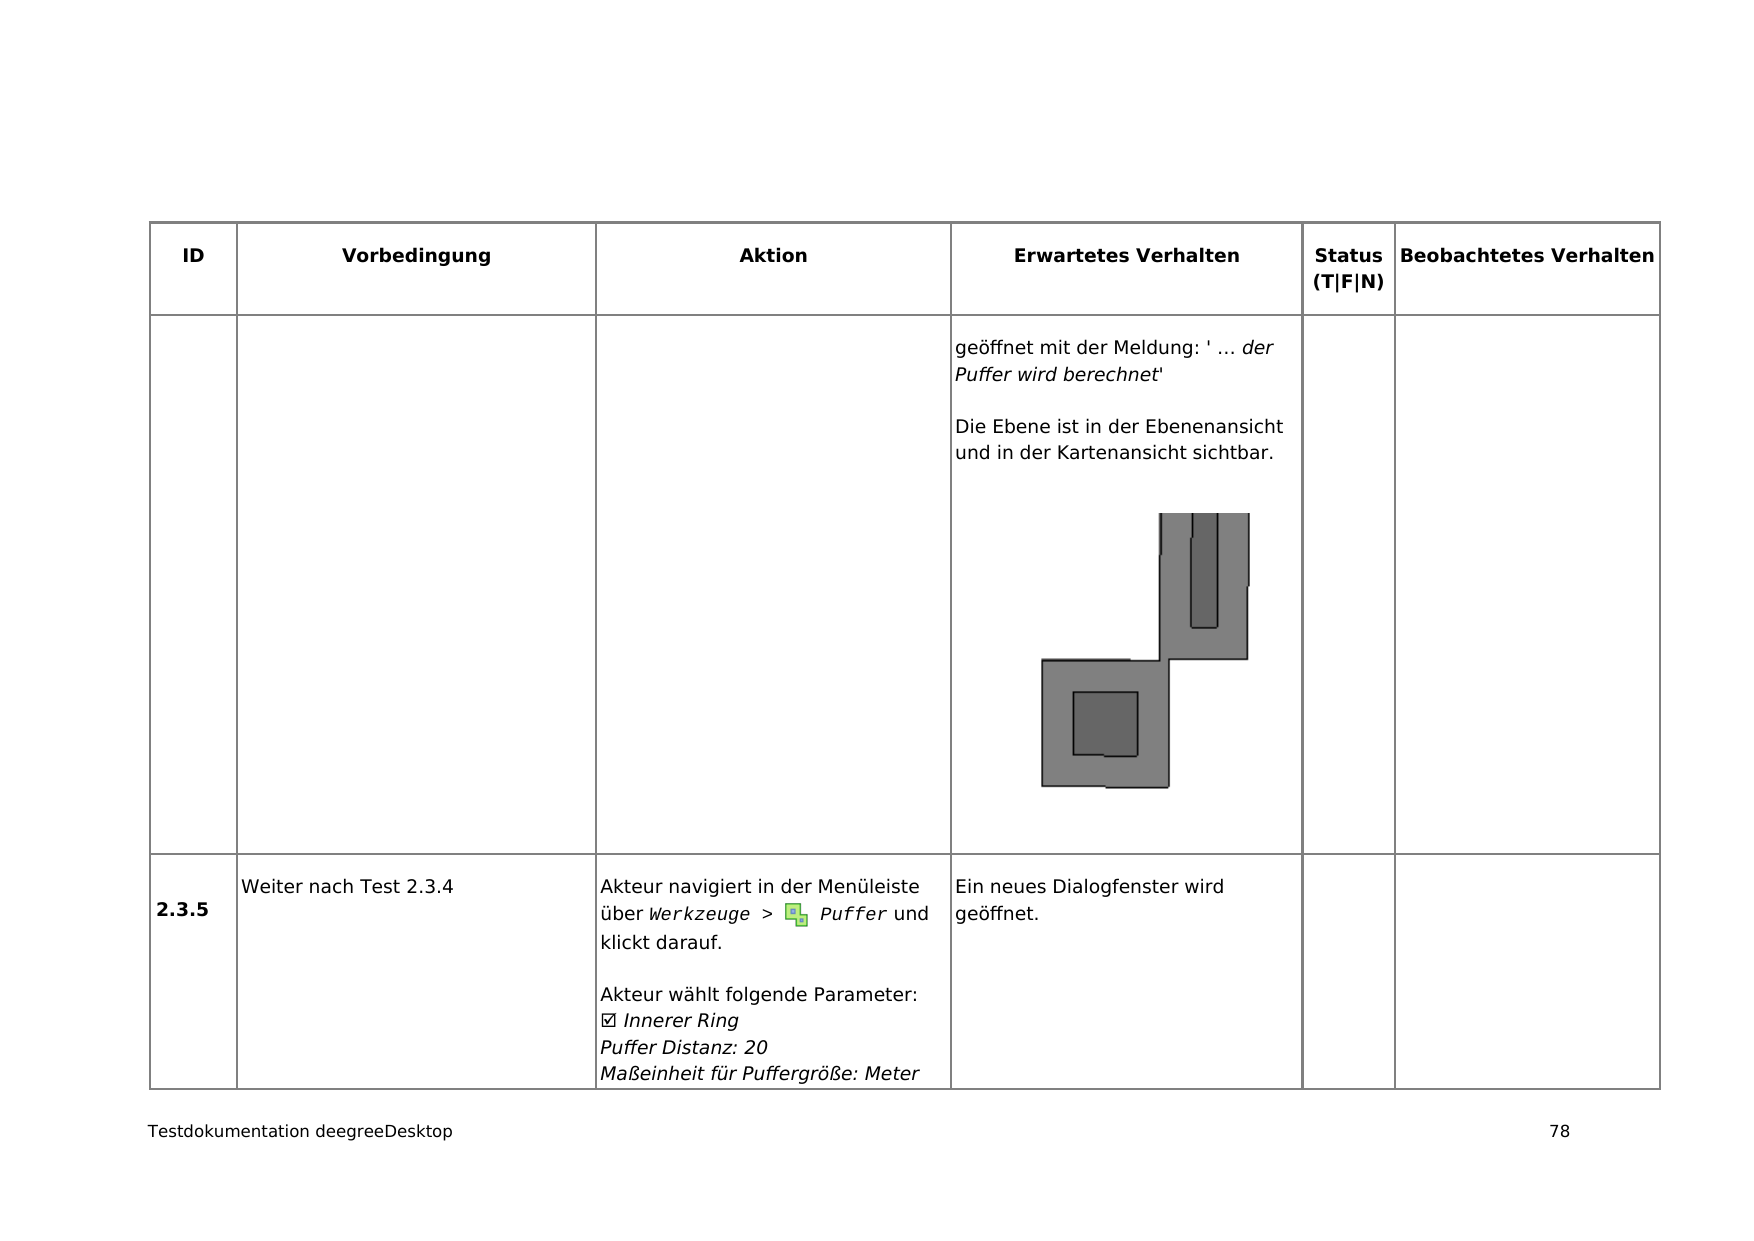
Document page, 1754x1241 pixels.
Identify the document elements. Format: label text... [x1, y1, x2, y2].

table_cell [1304, 855, 1394, 1088]
table_header Erwartetes Verhalten [952, 224, 1301, 314]
table_cell [151, 316, 236, 853]
table_cell [238, 316, 595, 853]
table_cell [1396, 855, 1659, 1088]
table_cell geöffnet mit der Meldung: ' … der Puffer wird berechnet' Die Ebene ist in der Ebenenansicht und in der Kartenansicht sichtbar. [952, 316, 1301, 853]
table_header Status (T|F|N) [1304, 224, 1394, 314]
table_header Aktion [597, 224, 950, 314]
table_cell [1304, 316, 1394, 853]
picture [784, 902, 809, 928]
table_cell [597, 316, 950, 853]
table_header ID [151, 224, 236, 314]
table_cell [1396, 316, 1659, 853]
table_cell [151, 855, 236, 1088]
table_cell Akteur navigiert in der Menüleiste über Werkzeuge > Puffer und klickt darauf. Akteur wählt folgende Parameter:  Innerer Ring Puffer Distanz: 20 Maßeinheit für Puffergröße: Meter [597, 855, 950, 1088]
picture [968, 513, 1286, 806]
table_cell Ein neues Dialogfenster wird geöffnet. [952, 855, 1301, 1088]
table_cell Weiter nach Test 2.3.4 [238, 855, 595, 1088]
table_header Beobachtetes Verhalten [1396, 224, 1659, 314]
table_header Vorbedingung [238, 224, 595, 314]
